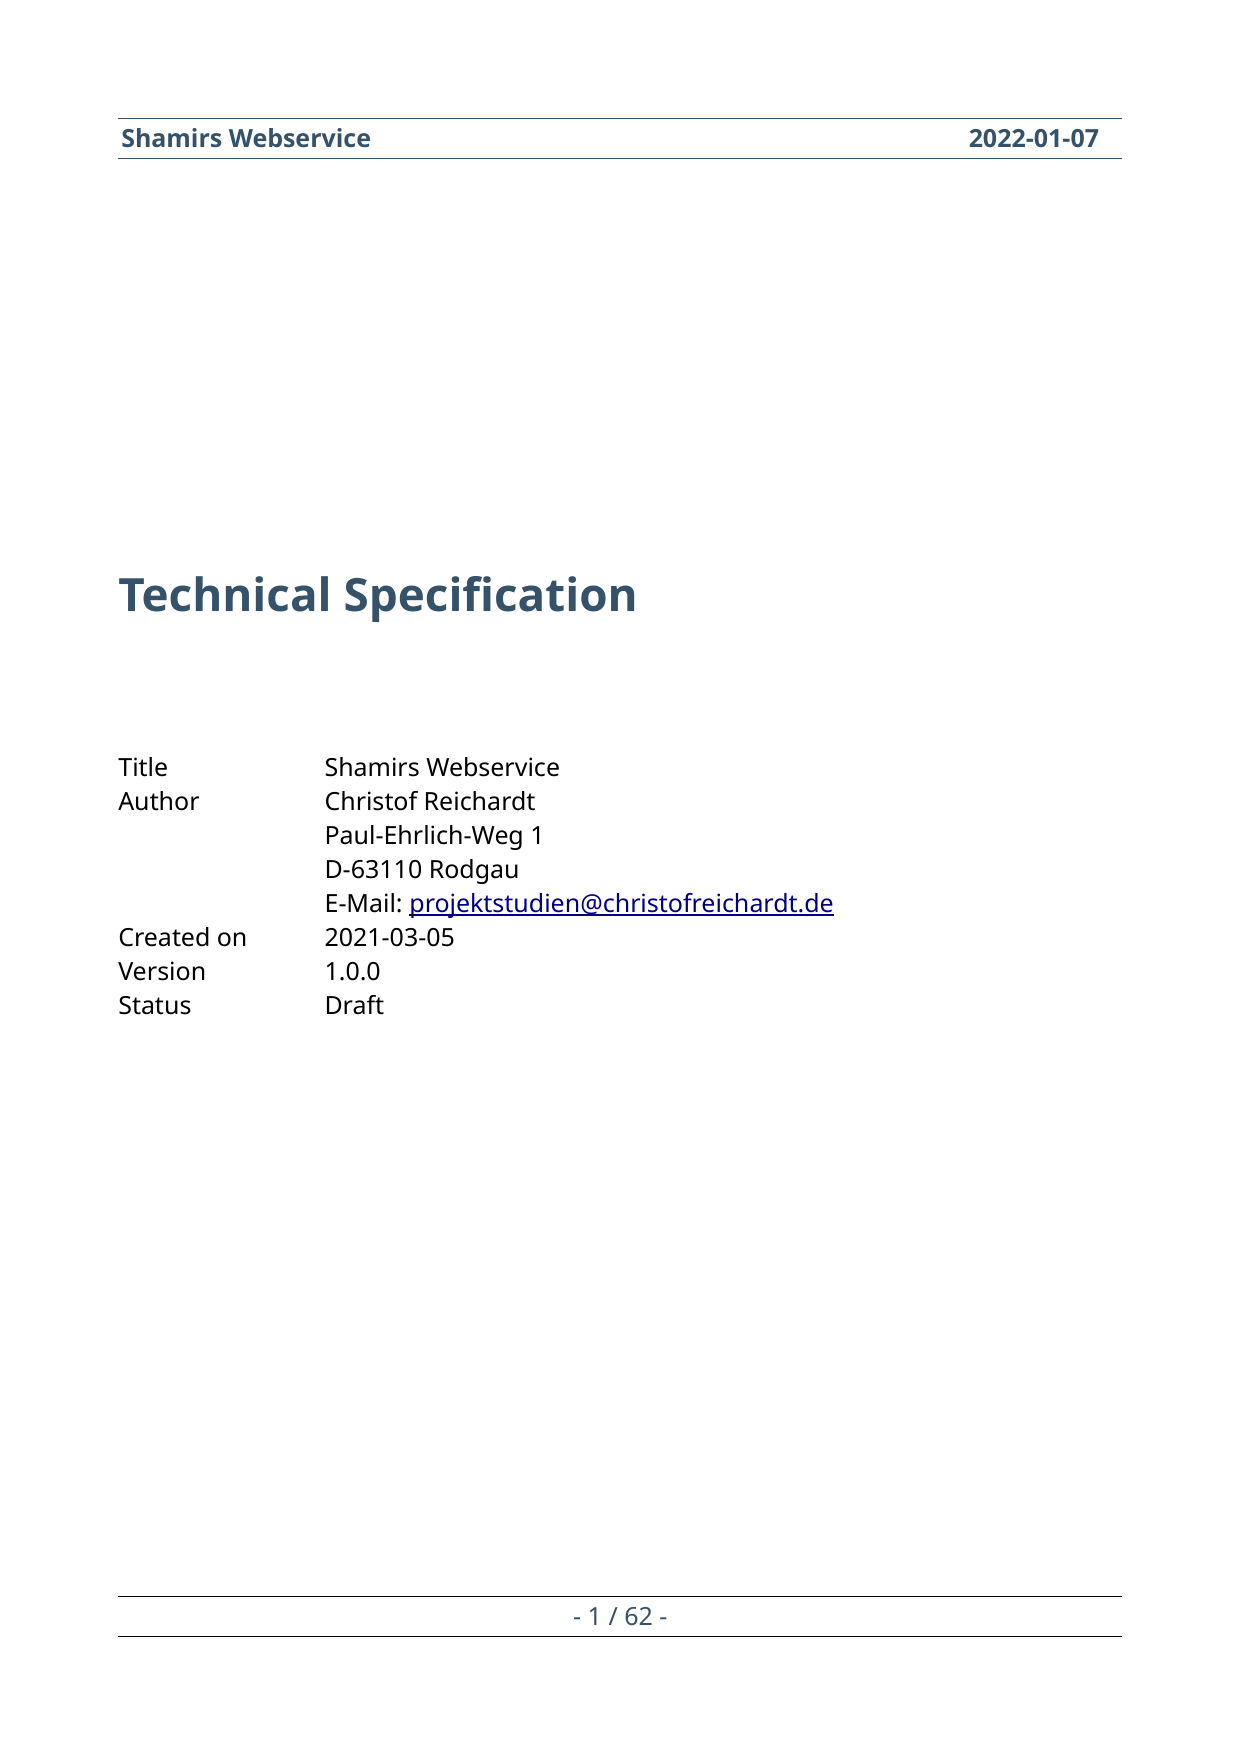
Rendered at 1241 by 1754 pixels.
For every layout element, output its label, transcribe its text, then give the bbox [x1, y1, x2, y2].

table_cell 1.0.0 [324, 954, 1122, 988]
table_cell Created on [118, 920, 324, 954]
table_cell Christof Reichardt Paul-Ehrlich-Weg 1 D-63110 Rodgau E-Mail: projektstudien@christofreichardt.de [324, 783, 1122, 919]
table_cell 2021-03-05 [324, 920, 1122, 954]
table_header Title [118, 749, 324, 783]
table_cell Status [118, 988, 324, 1022]
table_header Shamirs Webservice [324, 749, 1122, 783]
table_cell Author [118, 783, 324, 919]
text Technical Specification [118, 562, 1122, 624]
table_cell Version [118, 954, 324, 988]
table_cell Draft [324, 988, 1122, 1022]
